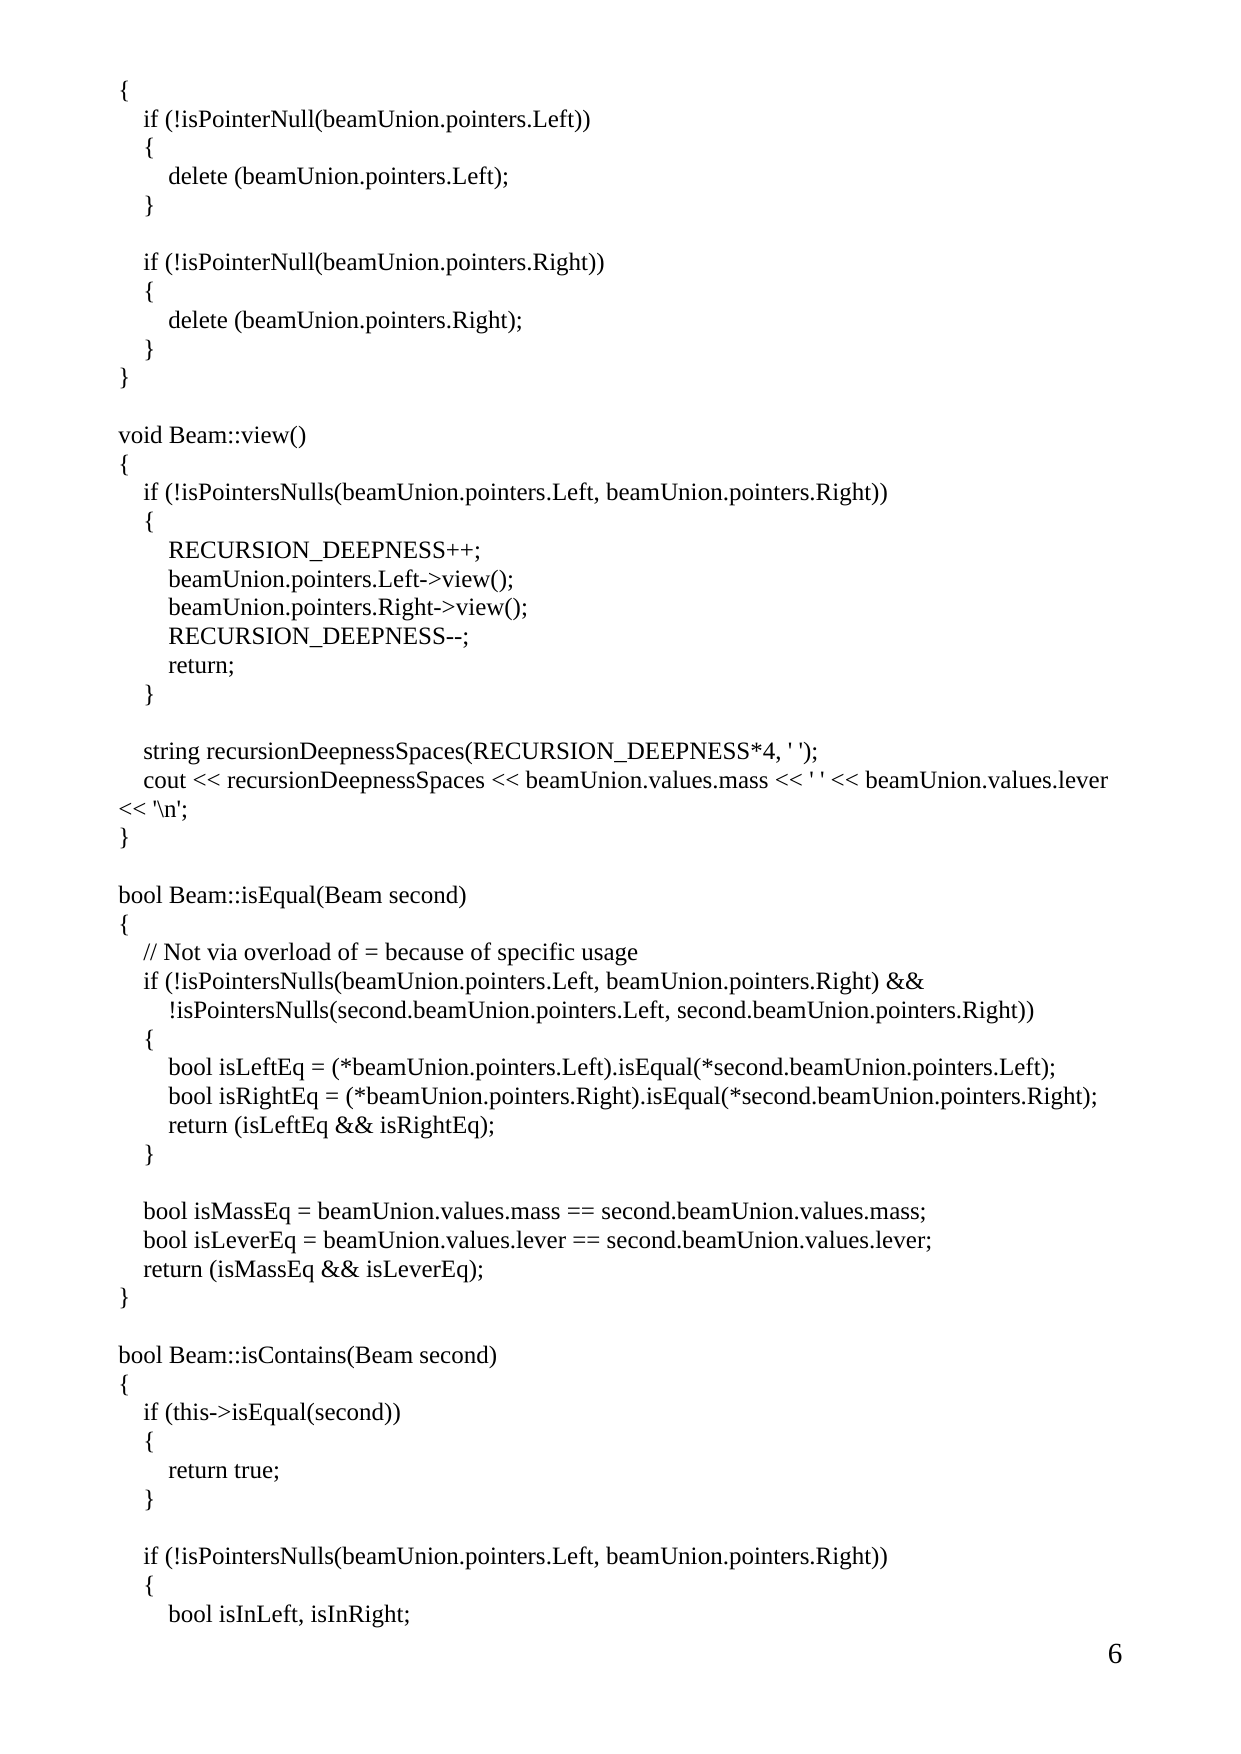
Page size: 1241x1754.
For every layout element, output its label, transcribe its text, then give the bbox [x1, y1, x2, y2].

text { [118, 506, 1122, 535]
text return true; [118, 1455, 1122, 1484]
text { [118, 276, 1122, 305]
text string recursionDeepnessSpaces(RECURSION_DEEPNESS*4, ' '); [118, 736, 1122, 765]
text delete (beamUnion.pointers.Right); [118, 305, 1122, 334]
text beamUnion.pointers.Right->view(); [118, 592, 1122, 621]
text // Not via overload of = because of specific usage [118, 937, 1122, 966]
text RECURSION_DEEPNESS++; [118, 535, 1122, 564]
text return (isLeftEq && isRightEq); [118, 1110, 1122, 1139]
text bool isMassEq = beamUnion.values.mass == second.beamUnion.values.mass; [118, 1196, 1122, 1225]
text { [118, 1369, 1122, 1397]
text if (!isPointerNull(beamUnion.pointers.Left)) [118, 104, 1122, 132]
text } [118, 1484, 1122, 1512]
text } [118, 679, 1122, 707]
text } [118, 334, 1122, 362]
text { [118, 1570, 1122, 1599]
text { [118, 1426, 1122, 1455]
text } [118, 190, 1122, 219]
text !isPointersNulls(second.beamUnion.pointers.Left, second.beamUnion.pointers.Right)) [118, 995, 1122, 1024]
text bool isRightEq = (*beamUnion.pointers.Right).isEqual(*second.beamUnion.pointers.Right); [118, 1081, 1122, 1110]
text bool Beam::isEqual(Beam second) [118, 880, 1122, 909]
text { [118, 449, 1122, 477]
text return (isMassEq && isLeverEq); [118, 1254, 1122, 1282]
text { [118, 132, 1122, 161]
text { [118, 75, 1122, 104]
text void Beam::view() [118, 420, 1122, 449]
text cout << recursionDeepnessSpaces << beamUnion.values.mass << ' ' << beamUnion.values.lever << '\n'; [118, 765, 1122, 822]
text if (!isPointersNulls(beamUnion.pointers.Left, beamUnion.pointers.Right) && [118, 966, 1122, 995]
text if (!isPointersNulls(beamUnion.pointers.Left, beamUnion.pointers.Right)) [118, 477, 1122, 506]
text { [118, 909, 1122, 937]
text } [118, 362, 1122, 391]
text { [118, 1024, 1122, 1052]
text bool Beam::isContains(Beam second) [118, 1340, 1122, 1369]
text if (!isPointerNull(beamUnion.pointers.Right)) [118, 247, 1122, 276]
text delete (beamUnion.pointers.Left); [118, 161, 1122, 190]
text bool isLeftEq = (*beamUnion.pointers.Left).isEqual(*second.beamUnion.pointers.Left); [118, 1052, 1122, 1081]
text RECURSION_DEEPNESS--; [118, 621, 1122, 650]
text } [118, 822, 1122, 851]
text beamUnion.pointers.Left->view(); [118, 564, 1122, 592]
text return; [118, 650, 1122, 679]
text if (this->isEqual(second)) [118, 1397, 1122, 1426]
text if (!isPointersNulls(beamUnion.pointers.Left, beamUnion.pointers.Right)) [118, 1541, 1122, 1570]
text } [118, 1282, 1122, 1311]
text bool isLeverEq = beamUnion.values.lever == second.beamUnion.values.lever; [118, 1225, 1122, 1254]
text bool isInLeft, isInRight; [118, 1599, 1122, 1627]
text } [118, 1139, 1122, 1167]
